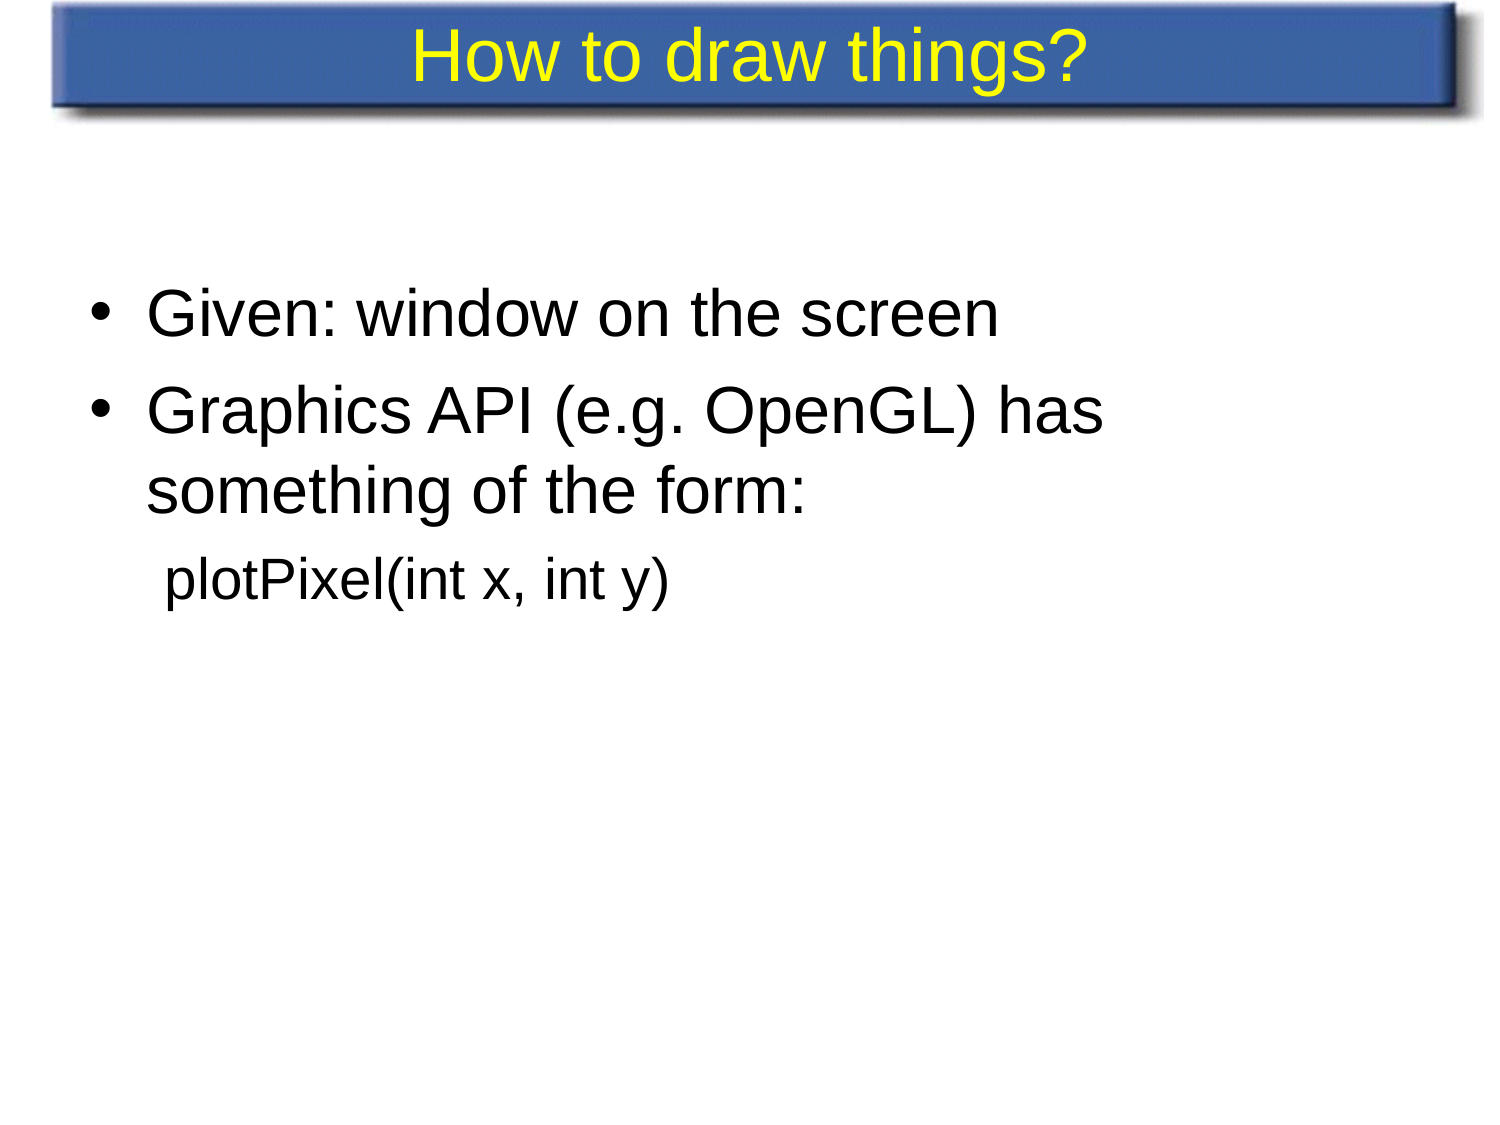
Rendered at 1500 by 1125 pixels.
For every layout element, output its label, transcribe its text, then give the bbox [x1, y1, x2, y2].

title How to draw things? [75, 0, 1426, 105]
list Given: window on the screen Graphics API (e.g. OpenGL) has something of the form: plotPixel(int x, int y) [75, 262, 1426, 1006]
picture [50, 0, 1484, 127]
